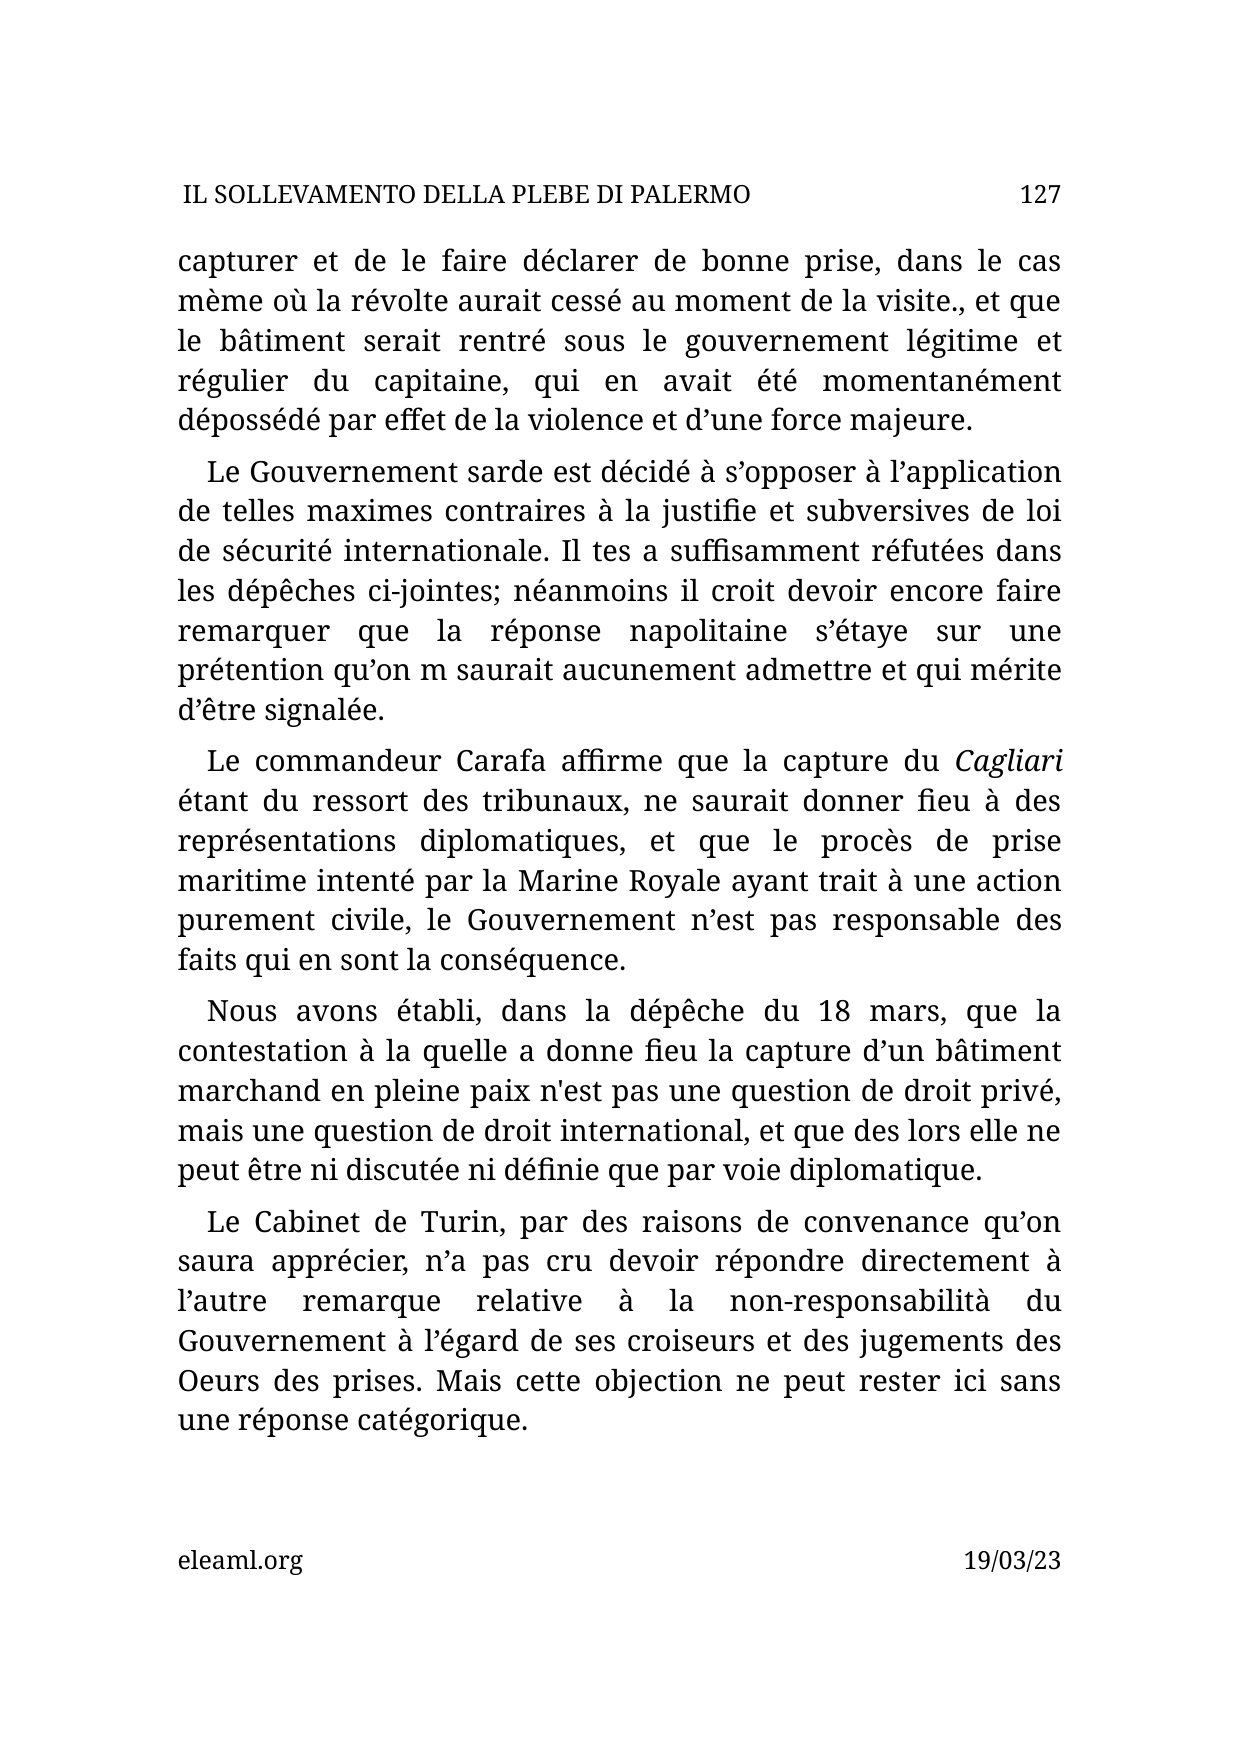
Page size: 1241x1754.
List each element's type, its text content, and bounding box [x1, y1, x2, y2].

text Le Cabinet de Turin, par des raisons de convenance qu’on saura apprécier, n’a pas cru devoir répondre directement à l’autre remarque relative à la non-responsabilità du Gouvernement à l’égard de ses croiseurs et des jugements des Oeurs des prises. Mais cette objection ne peut rester ici sans une réponse catégorique. [177, 1201, 1063, 1439]
text Le commandeur Carafa affirme que la capture du Cagliari étant du ressort des tribunaux, ne saurait donner fieu à des représentations diplomatiques, et que le procès de prise maritime intenté par la Marine Royale ayant trait à une action purement civile, le Gouvernement n’est pas responsable des faits qui en sont la conséquence. [177, 741, 1063, 979]
text capturer et de le faire déclarer de bonne prise, dans le cas mème où la révolte aurait cessé au moment de la visite., et que le bâtiment serait rentré sous le gouvernement légitime et régulier du capitaine, qui en avait été momentanément dépossédé par effet de la violence et d’une force majeure. [177, 241, 1063, 439]
text Le Gouvernement sarde est décidé à s’opposer à l’application de telles maximes contraires à la justifie et subversives de loi de sécurité internationale. Il tes a suffisamment réfutées dans les dépêches ci-jointes; néanmoins il croit devoir encore faire remarquer que la réponse napolitaine s’étaye sur une prétention qu’on m saurait aucunement admettre et qui mérite d’être signalée. [177, 451, 1063, 729]
text Nous avons établi, dans la dépêche du 18 mars, que la contestation à la quelle a donne fieu la capture d’un bâtiment marchand en pleine paix n'est pas une question de droit privé, mais une question de droit international, et que des lors elle ne peut être ni discutée ni définie que par voie diplomatique. [177, 991, 1063, 1189]
